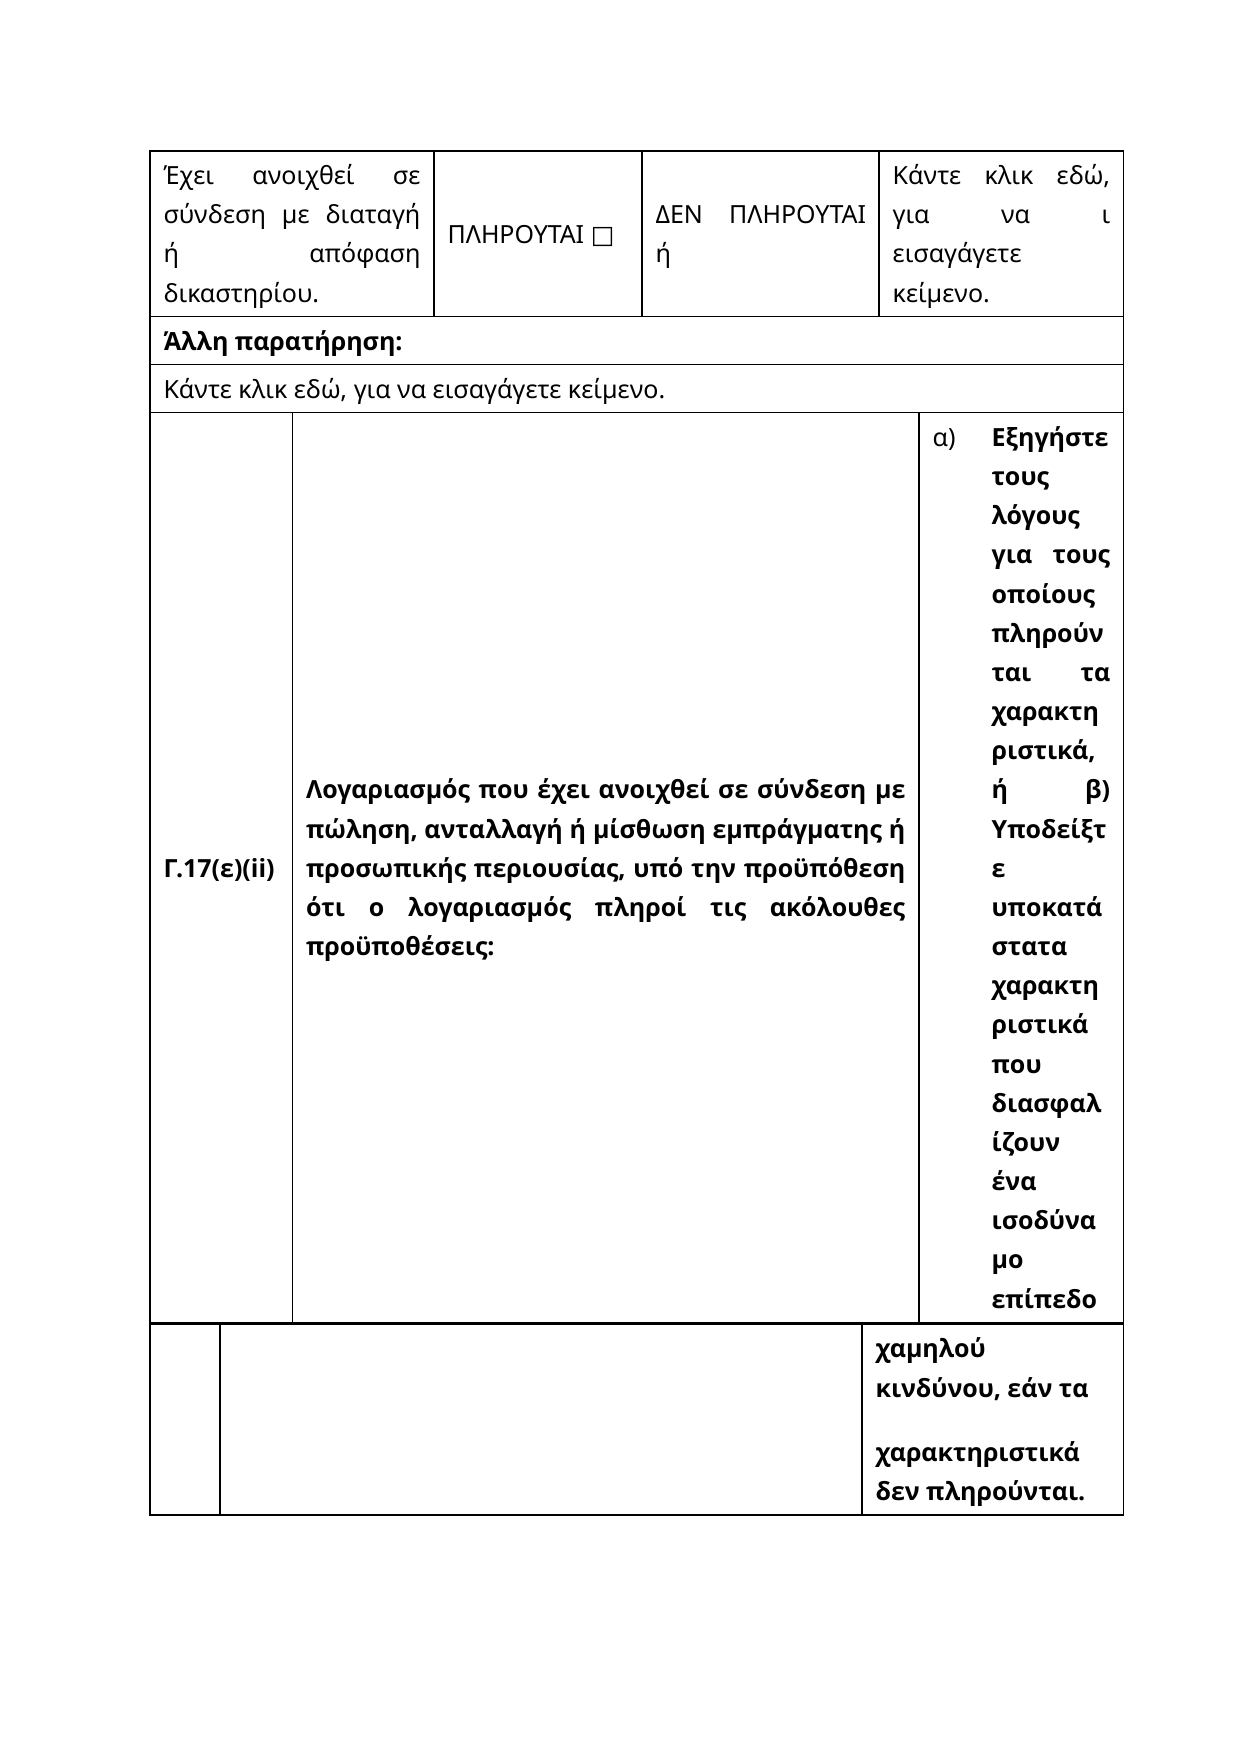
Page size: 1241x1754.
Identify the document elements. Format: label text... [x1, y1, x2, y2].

table_cell Γ.17(ε)(ii) [151, 413, 292, 1322]
table_cell Λογαριασμός που έχει ανοιχθεί σε σύνδεση με πώληση, ανταλλαγή ή μίσθωση εμπράγματης ή προσωπικής περιουσίας, υπό την προϋπόθεση ότι ο λογαριασμός πληροί τις ακόλουθες προϋποθέσεις: [293, 413, 918, 1322]
table_cell Άλλη παρατήρηση: [151, 317, 1123, 364]
table_cell ΔΕΝ ΠΛΗΡΟΥΤΑΙ ή [643, 152, 878, 316]
table_header [221, 1325, 861, 1514]
table_header χαμηλού κινδύνου, εάν τα χαρακτηριστικά δεν πληρούνται. [863, 1325, 1123, 1514]
table_cell α) Εξηγήστε τους λόγους για τους οποίους πληρούνται τα χαρακτηριστικά, ή β) Υποδείξτε υποκατάστατα χαρακτηριστικά που διασφαλίζουν ένα ισοδύναμο επίπεδο [920, 413, 1123, 1322]
table_cell Κάντε κλικ εδώ, για να ι εισαγάγετε κείμενο. [880, 152, 1123, 316]
table_cell ΠΛΗΡΟΥΤΑΙ □ [435, 152, 641, 316]
table_header [151, 1325, 219, 1514]
table_cell Έχει ανοιχθεί σε σύνδεση με διαταγή ή απόφαση δικαστηρίου. [151, 152, 433, 316]
table_cell Κάντε κλικ εδώ, για να εισαγάγετε κείμενο. [151, 365, 1123, 412]
